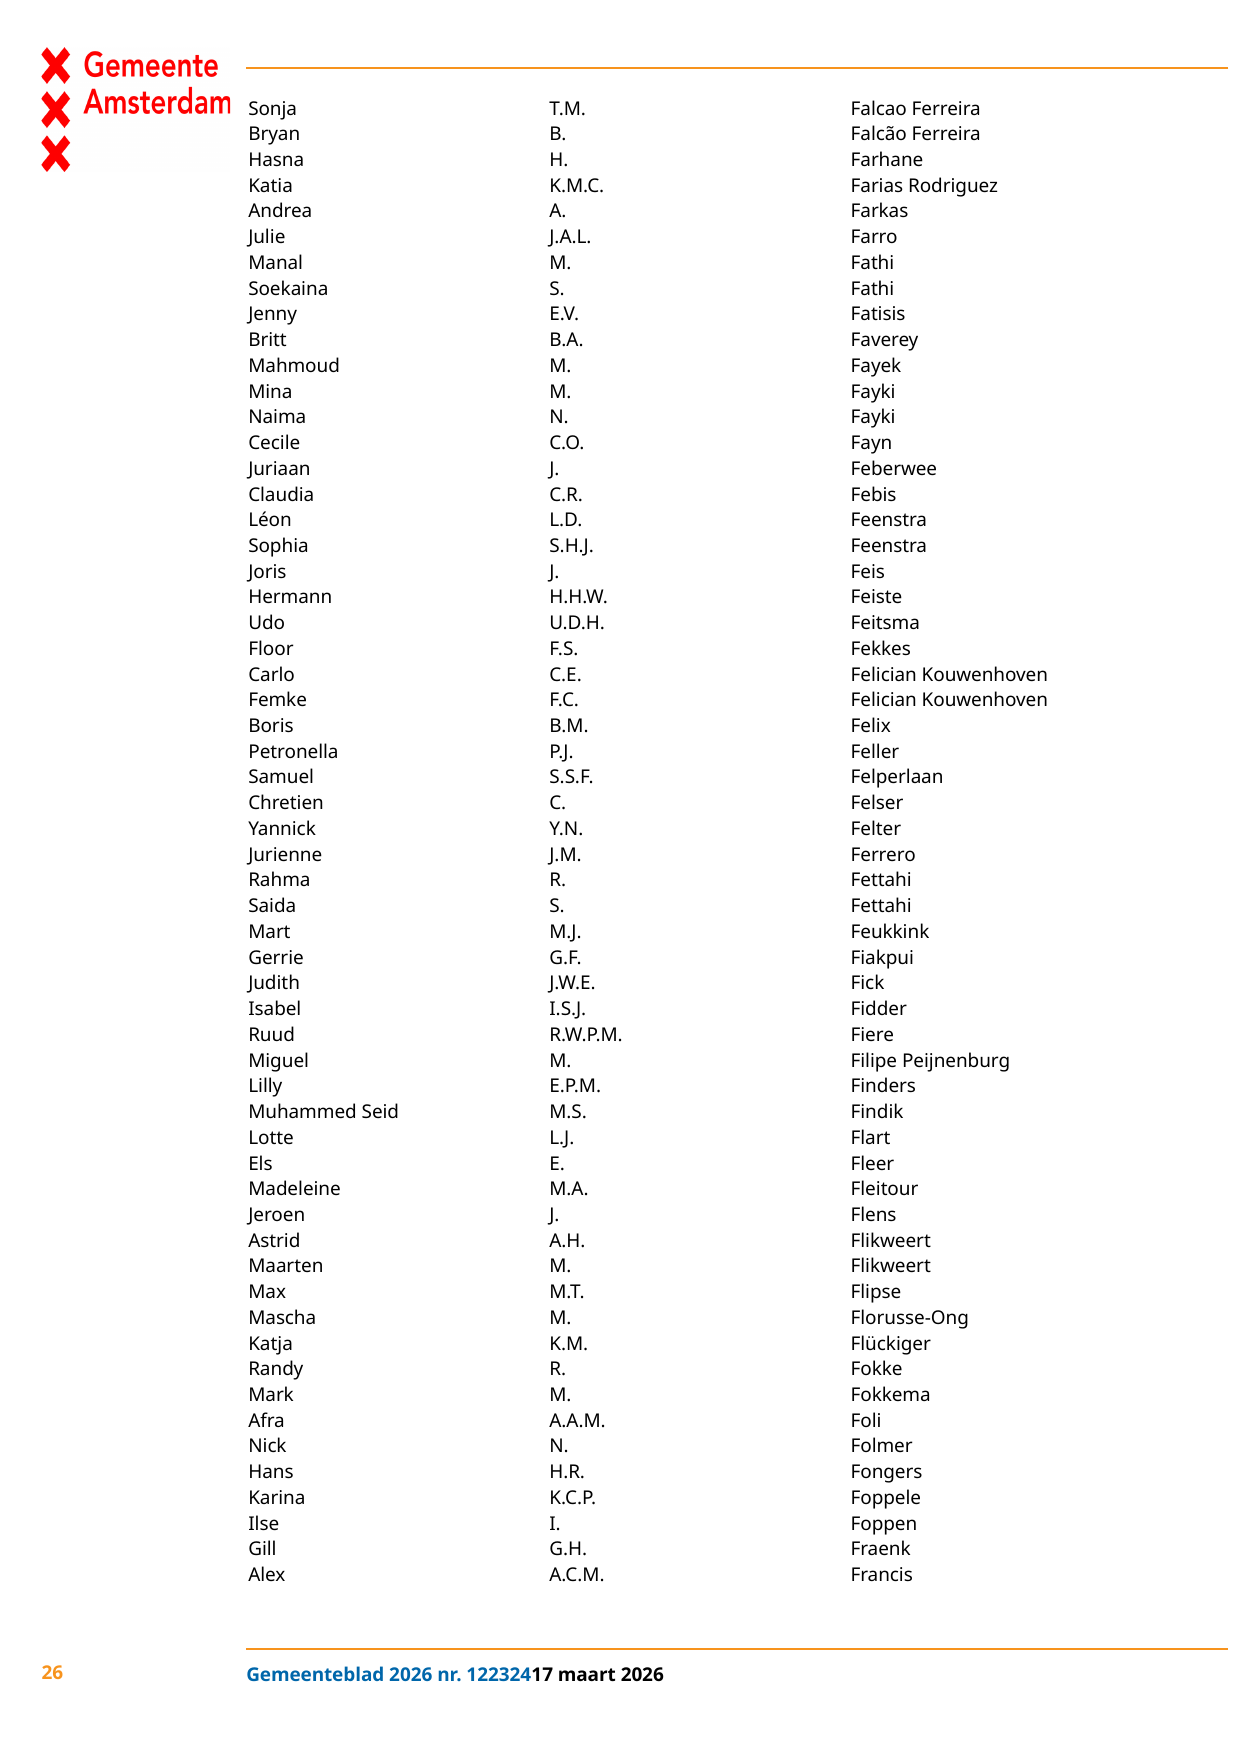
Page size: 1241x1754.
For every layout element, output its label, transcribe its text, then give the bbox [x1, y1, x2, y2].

table_cell Max [248, 1278, 549, 1304]
table_cell Fekkes [850, 635, 1152, 661]
table_cell Britt [248, 326, 549, 352]
table_cell C. [549, 790, 850, 815]
table_cell Lotte [248, 1124, 549, 1150]
table_cell M. [549, 1304, 850, 1330]
table_cell Soekaina [248, 275, 549, 301]
table_cell B. [549, 121, 850, 146]
table_cell Claudia [248, 481, 549, 506]
table_cell Udo [248, 609, 549, 635]
table_cell Findik [850, 1098, 1152, 1124]
table_cell Andrea [248, 198, 549, 223]
table_cell Farro [850, 224, 1152, 249]
table_cell J. [549, 1201, 850, 1227]
table_cell N. [549, 404, 850, 429]
table_cell S.S.F. [549, 764, 850, 789]
table_cell Fayek [850, 352, 1152, 378]
table_cell T.M. [549, 95, 850, 121]
table_cell Fiakpui [850, 944, 1152, 969]
table_cell Mart [248, 918, 549, 944]
table_cell H.H.W. [549, 584, 850, 609]
table_cell E. [549, 1150, 850, 1175]
table_cell M.A. [549, 1175, 850, 1201]
table_cell Flens [850, 1201, 1152, 1227]
table_cell Léon [248, 506, 549, 532]
table_cell F.C. [549, 687, 850, 712]
table_cell Astrid [248, 1227, 549, 1253]
table_cell Feitsma [850, 609, 1152, 635]
table_cell M. [549, 378, 850, 403]
table_cell Fatisis [850, 301, 1152, 326]
table_cell M. [549, 249, 850, 275]
table_cell Felician Kouwenhoven [850, 661, 1152, 687]
table_cell Flückiger [850, 1330, 1152, 1356]
table_cell Mina [248, 378, 549, 403]
table_cell M. [549, 352, 850, 378]
table_cell Folmer [850, 1433, 1152, 1458]
table_cell Felser [850, 790, 1152, 815]
table_cell Flart [850, 1124, 1152, 1150]
table_cell Lilly [248, 1073, 549, 1098]
table_cell H.R. [549, 1459, 850, 1484]
table_cell Finders [850, 1073, 1152, 1098]
table_cell E.P.M. [549, 1073, 850, 1098]
table_cell J. [549, 455, 850, 481]
table_cell Feenstra [850, 532, 1152, 558]
table_cell Fiere [850, 1021, 1152, 1047]
table_cell F.S. [549, 635, 850, 661]
table_cell Y.N. [549, 815, 850, 841]
table_cell Gill [248, 1536, 549, 1561]
table_cell Foli [850, 1407, 1152, 1433]
table_cell Hasna [248, 146, 549, 172]
table_cell Farias Rodriguez [850, 172, 1152, 198]
table_cell Els [248, 1150, 549, 1175]
table_cell Flikweert [850, 1253, 1152, 1278]
table_cell B.M. [549, 712, 850, 738]
table_cell Feiste [850, 584, 1152, 609]
table_cell Alex [248, 1561, 549, 1587]
table_cell M.S. [549, 1098, 850, 1124]
table_cell L.D. [549, 506, 850, 532]
table_cell Felperlaan [850, 764, 1152, 789]
table_cell Fidder [850, 995, 1152, 1021]
table_cell Farhane [850, 146, 1152, 172]
table_cell Falcao Ferreira [850, 95, 1152, 121]
table_cell S. [549, 275, 850, 301]
table_cell Sonja [248, 95, 549, 121]
table_cell H. [549, 146, 850, 172]
table_cell B.A. [549, 326, 850, 352]
table_cell J.M. [549, 841, 850, 867]
table_cell L.J. [549, 1124, 850, 1150]
table_cell Fettahi [850, 893, 1152, 918]
table_cell K.M. [549, 1330, 850, 1356]
table_cell Farkas [850, 198, 1152, 223]
table_cell Cecile [248, 429, 549, 455]
table_cell Manal [248, 249, 549, 275]
table_cell A. [549, 198, 850, 223]
table_cell Feller [850, 738, 1152, 764]
table_cell Judith [248, 970, 549, 995]
table_cell G.F. [549, 944, 850, 969]
table_cell Feenstra [850, 506, 1152, 532]
table_cell Fleer [850, 1150, 1152, 1175]
table_cell Femke [248, 687, 549, 712]
table_cell Felician Kouwenhoven [850, 687, 1152, 712]
table_cell Floor [248, 635, 549, 661]
table_cell Karina [248, 1484, 549, 1510]
table_cell Fayki [850, 378, 1152, 403]
picture [41, 47, 231, 172]
table_cell R. [549, 1356, 850, 1381]
table_cell Ruud [248, 1021, 549, 1047]
table_cell Ferrero [850, 841, 1152, 867]
table_cell Boris [248, 712, 549, 738]
table_cell M. [549, 1047, 850, 1072]
table_cell P.J. [549, 738, 850, 764]
table_cell S.H.J. [549, 532, 850, 558]
table_cell Mark [248, 1381, 549, 1407]
table_cell Falcão Ferreira [850, 121, 1152, 146]
table_cell S. [549, 893, 850, 918]
table_cell Naima [248, 404, 549, 429]
table_cell Feukkink [850, 918, 1152, 944]
table_cell Saida [248, 893, 549, 918]
table_cell Bryan [248, 121, 549, 146]
table_cell A.A.M. [549, 1407, 850, 1433]
table_cell E.V. [549, 301, 850, 326]
table_cell Mascha [248, 1304, 549, 1330]
table_cell Francis [850, 1561, 1152, 1587]
table_cell Fathi [850, 275, 1152, 301]
table_cell Filipe Peijnenburg [850, 1047, 1152, 1072]
table_cell Hermann [248, 584, 549, 609]
table_cell Felter [850, 815, 1152, 841]
table_cell A.H. [549, 1227, 850, 1253]
table_cell Juriaan [248, 455, 549, 481]
table_cell Foppen [850, 1510, 1152, 1536]
table_cell Fongers [850, 1459, 1152, 1484]
table_cell Jeroen [248, 1201, 549, 1227]
table_cell Gerrie [248, 944, 549, 969]
table_cell G.H. [549, 1536, 850, 1561]
table_cell Miguel [248, 1047, 549, 1072]
table_cell K.C.P. [549, 1484, 850, 1510]
table_cell C.R. [549, 481, 850, 506]
table_cell M. [549, 1253, 850, 1278]
table_cell Petronella [248, 738, 549, 764]
table_cell R. [549, 867, 850, 892]
table_cell Flikweert [850, 1227, 1152, 1253]
table_cell Randy [248, 1356, 549, 1381]
table_cell M. [549, 1381, 850, 1407]
table_cell Afra [248, 1407, 549, 1433]
table_cell C.O. [549, 429, 850, 455]
table_cell Chretien [248, 790, 549, 815]
table_cell Fick [850, 970, 1152, 995]
table_cell J. [549, 558, 850, 584]
table_cell Madeleine [248, 1175, 549, 1201]
table_cell Samuel [248, 764, 549, 789]
table_cell Feis [850, 558, 1152, 584]
table_cell Muhammed Seid [248, 1098, 549, 1124]
table_cell J.A.L. [549, 224, 850, 249]
table_cell Fathi [850, 249, 1152, 275]
table_cell Fayn [850, 429, 1152, 455]
table_cell M.T. [549, 1278, 850, 1304]
table_cell N. [549, 1433, 850, 1458]
table_cell U.D.H. [549, 609, 850, 635]
table_cell Katia [248, 172, 549, 198]
table_cell Feberwee [850, 455, 1152, 481]
table_cell Foppele [850, 1484, 1152, 1510]
table_cell Mahmoud [248, 352, 549, 378]
table_cell Fraenk [850, 1536, 1152, 1561]
table_cell Fayki [850, 404, 1152, 429]
table_cell Sophia [248, 532, 549, 558]
table_cell Julie [248, 224, 549, 249]
table_cell R.W.P.M. [549, 1021, 850, 1047]
table_cell Florusse-Ong [850, 1304, 1152, 1330]
table_cell Fokke [850, 1356, 1152, 1381]
table_cell J.W.E. [549, 970, 850, 995]
table_cell Fettahi [850, 867, 1152, 892]
table_cell Carlo [248, 661, 549, 687]
table_cell Joris [248, 558, 549, 584]
table_cell Isabel [248, 995, 549, 1021]
table_cell Rahma [248, 867, 549, 892]
table_cell I.S.J. [549, 995, 850, 1021]
table_cell Maarten [248, 1253, 549, 1278]
table_cell M.J. [549, 918, 850, 944]
table_cell A.C.M. [549, 1561, 850, 1587]
table_cell Katja [248, 1330, 549, 1356]
table_cell I. [549, 1510, 850, 1536]
table_cell Flipse [850, 1278, 1152, 1304]
table_cell K.M.C. [549, 172, 850, 198]
table_cell Hans [248, 1459, 549, 1484]
table_cell Felix [850, 712, 1152, 738]
table_cell Yannick [248, 815, 549, 841]
table_cell Febis [850, 481, 1152, 506]
table_cell Nick [248, 1433, 549, 1458]
table_cell Jurienne [248, 841, 549, 867]
table_cell Fleitour [850, 1175, 1152, 1201]
table_cell Ilse [248, 1510, 549, 1536]
table_cell Fokkema [850, 1381, 1152, 1407]
table_cell Jenny [248, 301, 549, 326]
table_cell C.E. [549, 661, 850, 687]
table_cell Faverey [850, 326, 1152, 352]
